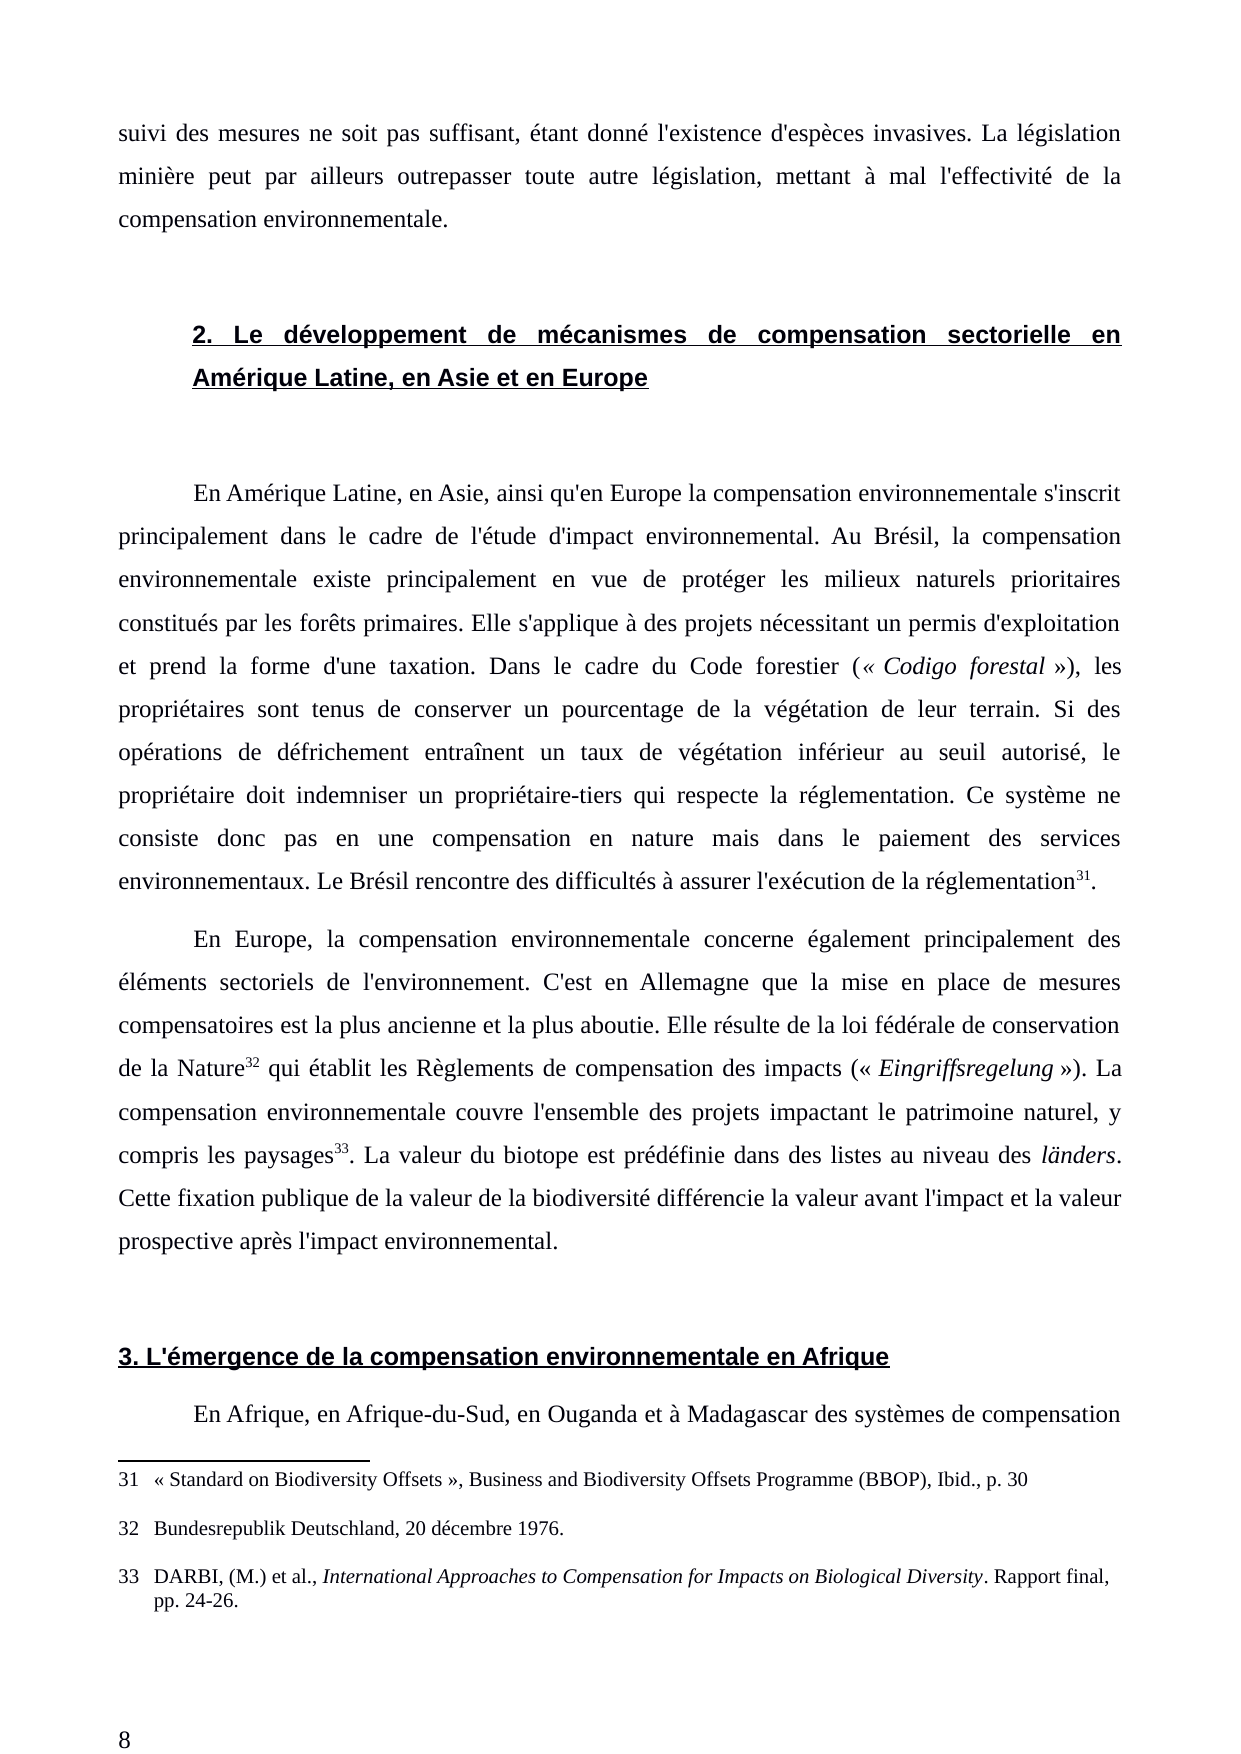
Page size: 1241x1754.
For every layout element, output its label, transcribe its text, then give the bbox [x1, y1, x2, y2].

text En Amérique Latine, en Asie, ainsi qu'en Europe la compensation environnementale s'inscrit principalement dans le cadre de l'étude d'impact environnemental. Au Brésil, la compensation environnementale existe principalement en vue de protéger les milieux naturels prioritaires constitués par les forêts primaires. Elle s'applique à des projets nécessitant un permis d'exploitation et prend la forme d'une taxation. Dans le cadre du Code forestier (« Codigo forestal »), les propriétaires sont tenus de conserver un pourcentage de la végétation de leur terrain. Si des opérations de défrichement entraînent un taux de végétation inférieur au seuil autorisé, le propriétaire doit indemniser un propriétaire-tiers qui respecte la réglementation. Ce système ne consiste donc pas en une compensation en nature mais dans le paiement des services environnementaux. Le Brésil rencontre des difficultés à assurer l'exécution de la réglementation. [118, 478, 1122, 895]
text En Afrique, en Afrique-du-Sud, en Ouganda et à Madagascar des systèmes de compensation [118, 1399, 1122, 1428]
text suivi des mesures ne soit pas suffisant, étant donné l'existence d'espèces invasives. La législation minière peut par ailleurs outrepasser toute autre législation, mettant à mal l'effectivité de la compensation environnementale. [118, 118, 1122, 233]
text 2. Le développement de mécanismes de compensation sectorielle en [192, 320, 1122, 345]
text Amérique Latine, en Asie et en Europe [192, 346, 1122, 392]
text « Standard on Biodiversity Offsets », Business and Biodiversity Offsets Programme (BBOP), Ibid., p. 30 [118, 1467, 1122, 1491]
text Bundesrepublik Deutschland, 20 décembre 1976. [118, 1516, 1122, 1539]
text 3. L'émergence de la compensation environnementale en Afrique [118, 1341, 1122, 1370]
text En Europe, la compensation environnementale concerne également principalement des éléments sectoriels de l'environnement. C'est en Allemagne que la mise en place de mesures compensatoires est la plus ancienne et la plus aboutie. Elle résulte de la loi fédérale de conservation de la Nature qui établit les Règlements de compensation des impacts (« Eingriffsregelung »). La compensation environnementale couvre l'ensemble des projets impactant le patrimoine naturel, y compris les paysages. La valeur du biotope est prédéfinie dans des listes au niveau des länders. Cette fixation publique de la valeur de la biodiversité différencie la valeur avant l'impact et la valeur prospective après l'impact environnemental. [118, 924, 1122, 1255]
text DARBI, (M.) et al., International Approaches to Compensation for Impacts on Biological Diversity. Rapport final, pp. 24-26. [118, 1564, 1122, 1612]
